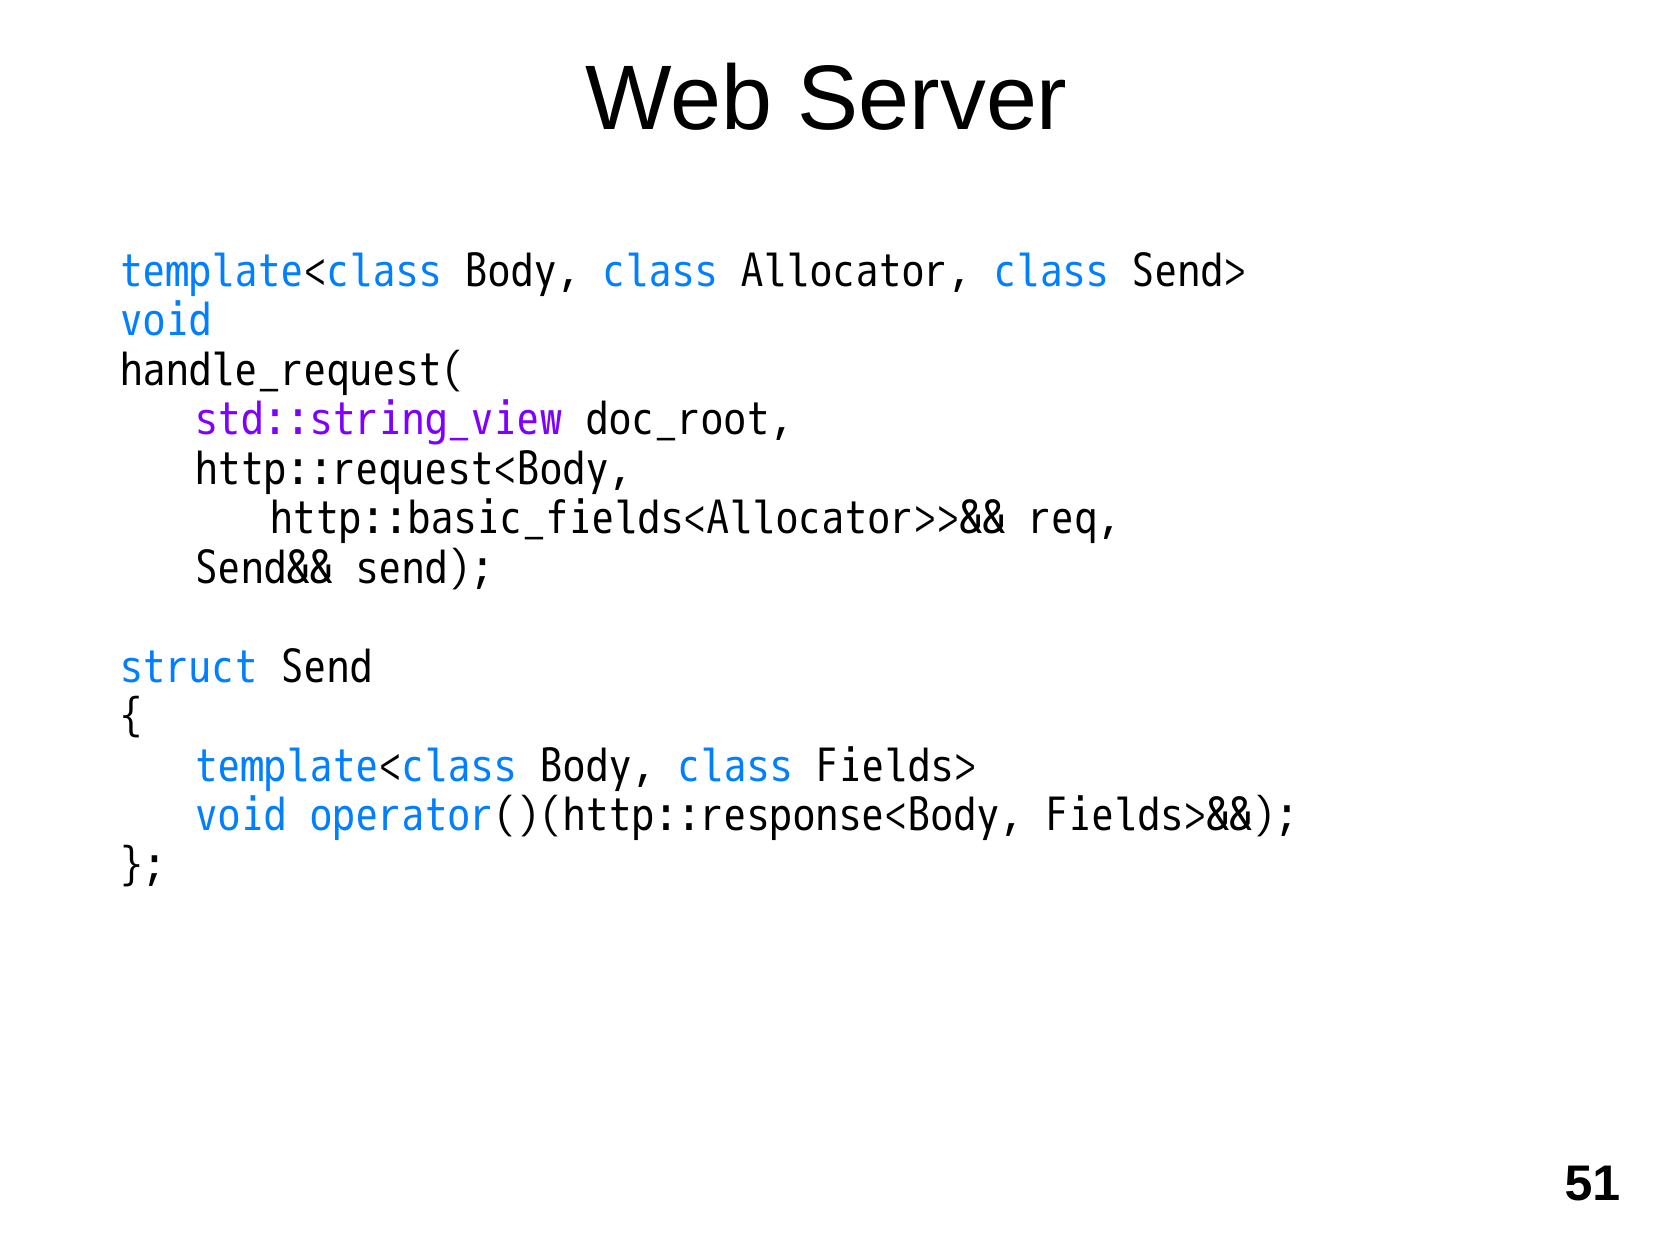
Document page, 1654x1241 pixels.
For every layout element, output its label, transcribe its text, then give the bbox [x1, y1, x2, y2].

title Web Server [82, 15, 1571, 181]
text_box template<class Body, class Allocator, class Send> void handle_request( std::string_view doc_root, http::request<Body, http::basic_fields<Allocator>>&& req, Send&& send); struct Send { template<class Body, class Fields> void operator()(http::response<Body, Fields>&&); }; [104, 240, 1575, 899]
